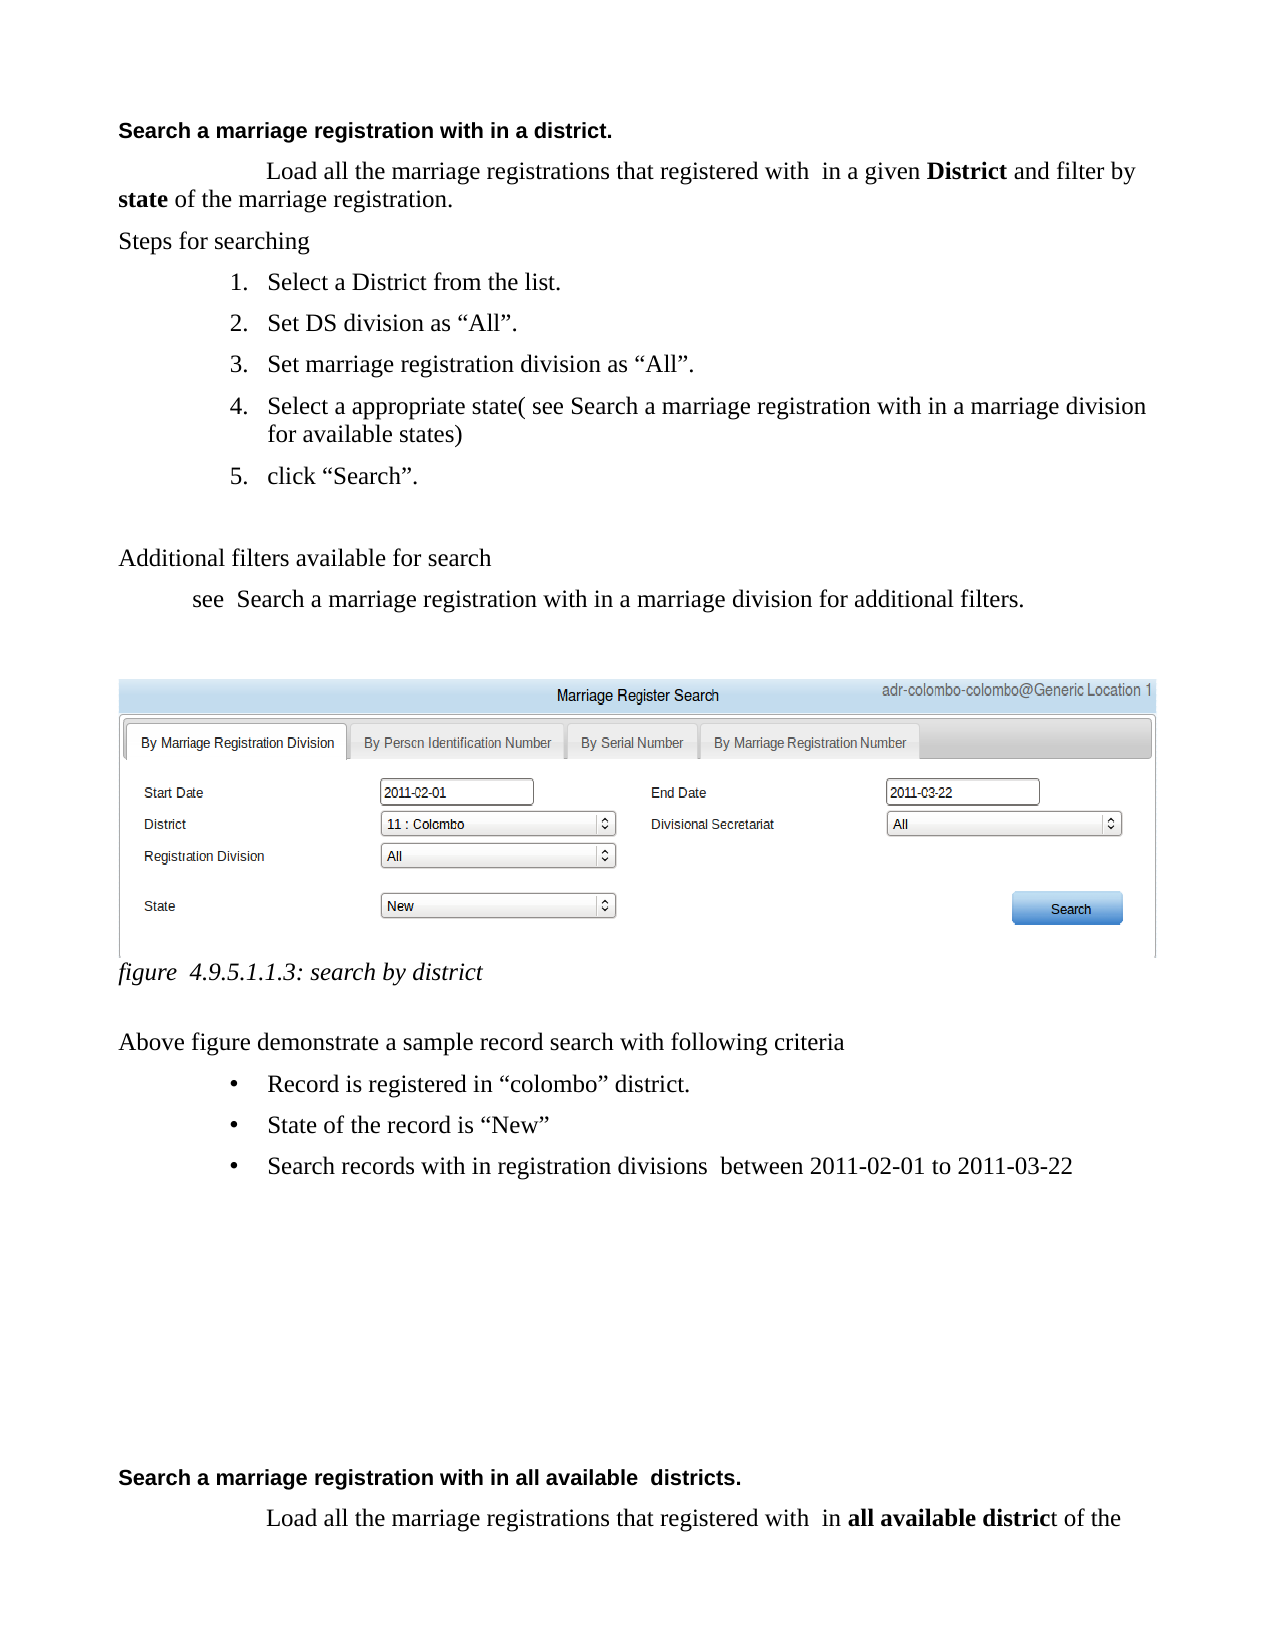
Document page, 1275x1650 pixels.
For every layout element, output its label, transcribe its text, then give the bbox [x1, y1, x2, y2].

list click “Search”. [229, 461, 1157, 489]
text Load all the marriage registrations that registered with in a given District and filter by state of the marriage registration. [118, 156, 1157, 213]
subtitle Search a marriage registration with in all available districts. [118, 1465, 1157, 1490]
list State of the record is “New” [229, 1110, 1157, 1139]
text Additional filters available for search [118, 543, 1157, 572]
list Select a District from the list. [229, 267, 1157, 296]
text Load all the marriage registrations that registered with in all available district of the [118, 1503, 1157, 1531]
picture [118, 679, 1158, 958]
list Search records with in registration divisions between 2011-02-01 to 2011-03-22 [229, 1151, 1157, 1180]
text figure 4.9.5.1.1.3: search by district [118, 958, 1157, 986]
list Select a appropriate state( see Search a marriage registration with in a marriage division for available states) [229, 391, 1157, 448]
list Set DS division as “All”. [229, 308, 1157, 337]
subtitle Search a marriage registration with in a district. [118, 118, 1157, 143]
text Above figure demonstrate a sample record search with following criteria [118, 1027, 1157, 1056]
list Record is registered in “colombo” district. [229, 1069, 1157, 1097]
text see Search a marriage registration with in a marriage division for additional filters. [118, 584, 1157, 613]
text Steps for searching [118, 226, 1157, 254]
list Set marriage registration division as “All”. [229, 349, 1157, 378]
